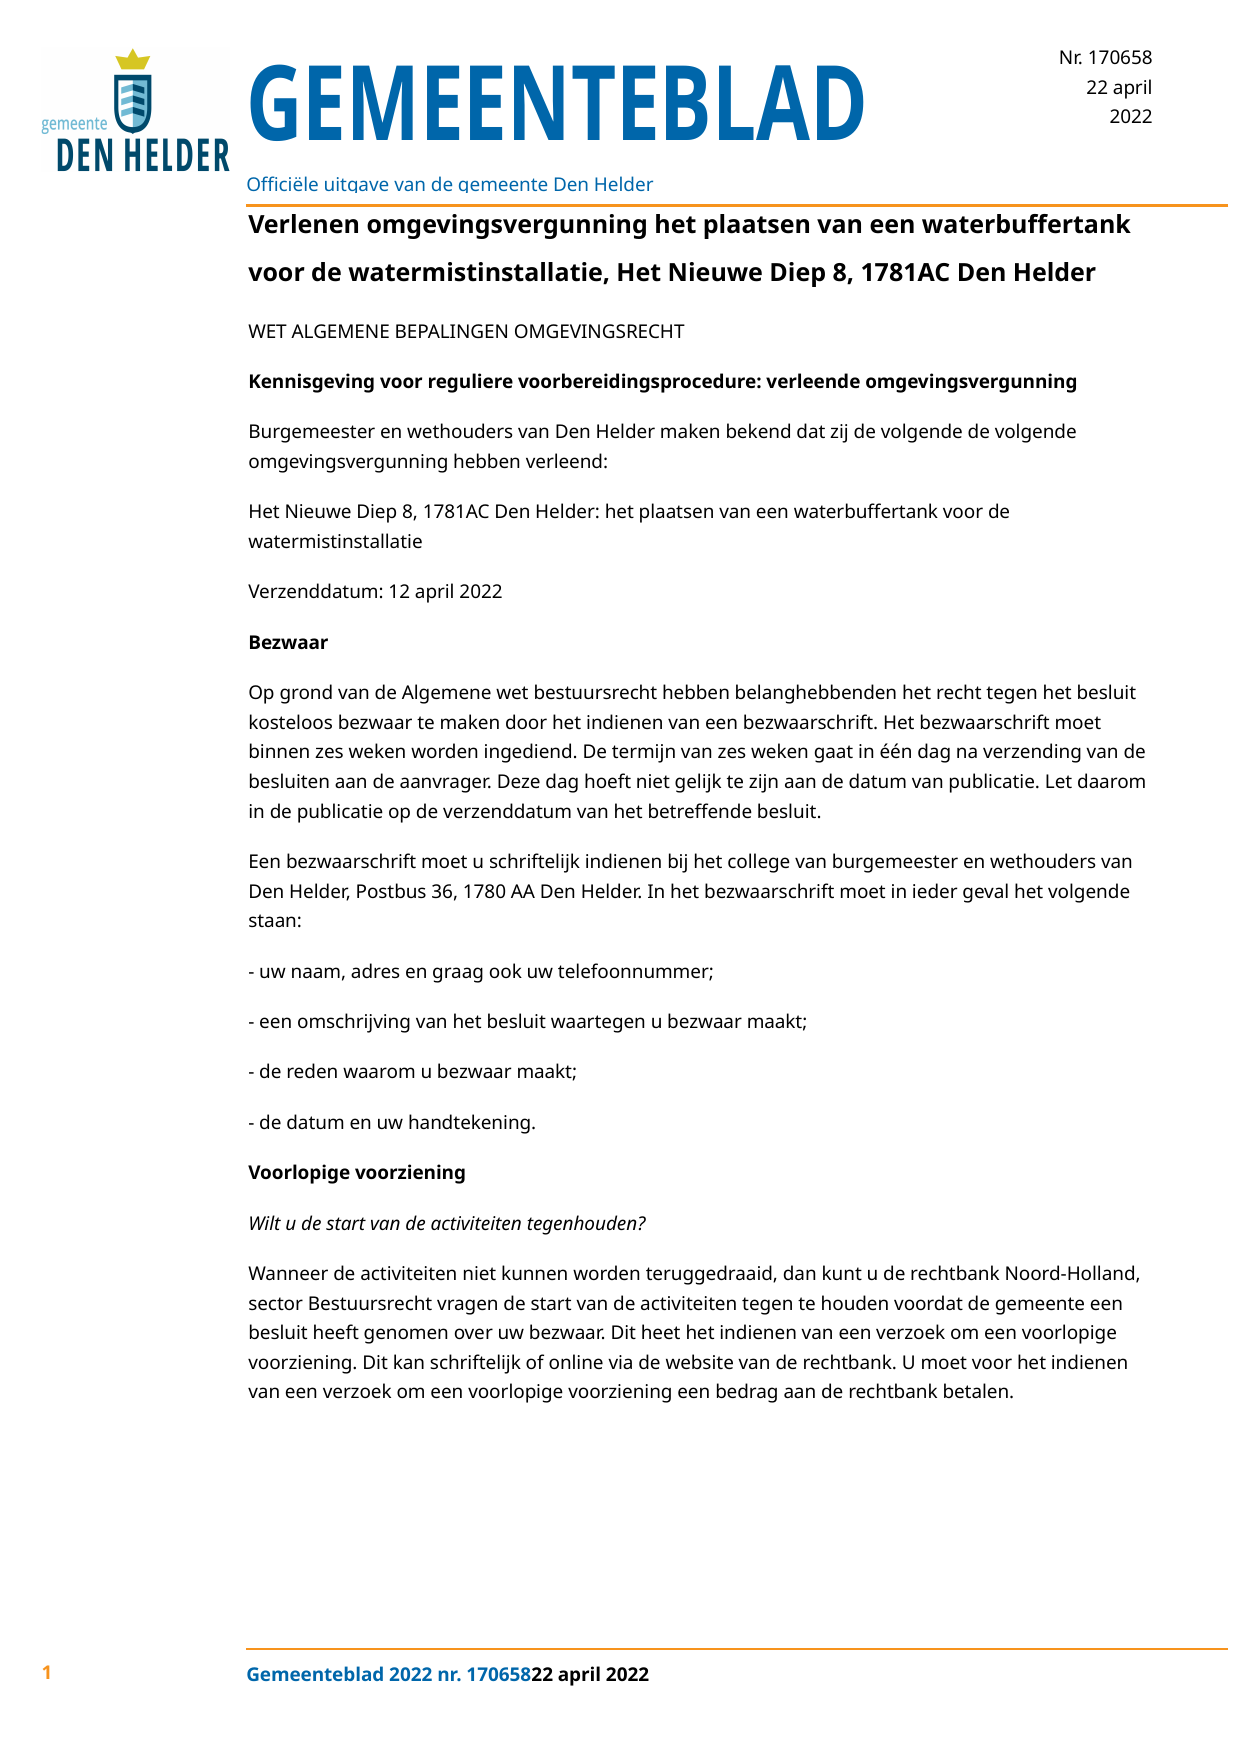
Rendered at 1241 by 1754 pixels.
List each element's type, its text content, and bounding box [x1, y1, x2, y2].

picture [182, 144, 187, 165]
text - een omschrijving van het besluit waartegen u bezwaar maakt; [248, 1008, 1152, 1034]
picture [41, 47, 231, 172]
text Bezwaar [248, 629, 1152, 655]
text Wilt u de start van de activiteiten tegenhouden? [248, 1210, 1152, 1236]
text Het Nieuwe Diep 8, 1781AC Den Helder: het plaatsen van een waterbuffertank voor de watermistinstallatie [248, 499, 1152, 554]
text - de datum en uw handtekening. [248, 1109, 1152, 1135]
text Wanneer de activiteiten niet kunnen worden teruggedraaid, dan kunt u de rechtbank Noord-Holland, sector Bestuursrecht vragen de start van de activiteiten tegen te houden voordat de gemeente een besluit heeft genomen over uw bezwaar. Dit heet het indienen van een verzoek om een voorlopige voorziening. Dit kan schriftelijk of online via de website van de rechtbank. U moet voor het indienen van een verzoek om een voorlopige voorziening een bedrag aan de rechtbank betalen. [248, 1260, 1152, 1404]
text Kennisgeving voor reguliere voorbereidingsprocedure: verleende omgevingsvergunning [248, 368, 1152, 394]
text Burgemeester en wethouders van Den Helder maken bekend dat zij de volgende de volgende omgevingsvergunning hebben verleend: [248, 419, 1152, 474]
text - uw naam, adres en graag ook uw telefoonnummer; [248, 958, 1152, 984]
picture [63, 144, 68, 165]
text Voorlopige voorziening [248, 1159, 1152, 1185]
text - de reden waarom u bezwaar maakt; [248, 1059, 1152, 1084]
text WET ALGEMENE BEPALINGEN OMGEVINGSRECHT [248, 318, 1152, 344]
text Een bezwaarschrift moet u schriftelijk indienen bij het college van burgemeester en wethouders van Den Helder, Postbus 36, 1780 AA Den Helder. In het bezwaarschrift moet in ieder geval het volgende staan: [248, 848, 1152, 933]
picture [130, 157, 135, 172]
text Verzenddatum: 12 april 2022 [248, 579, 1152, 604]
text Verlenen omgevingsvergunning het plaatsen van een waterbuffertank voor de watermistinstallatie, Het Nieuwe Diep 8, 1781AC Den Helder [248, 207, 1152, 288]
picture [100, 154, 106, 172]
text Op grond van de Algemene wet bestuursrecht hebben belanghebbenden het recht tegen het besluit kosteloos bezwaar te maken door het indienen van een bezwaarschrift. Het bezwaarschrift moet binnen zes weken worden ingediend. De termijn van zes weken gaat in één dag na verzending van de besluiten aan de aanvrager. Deze dag hoeft niet gelijk te zijn aan de datum van publicatie. Let daarom in de publicatie op de verzenddatum van het betreffende besluit. [248, 679, 1152, 824]
picture [220, 160, 224, 172]
